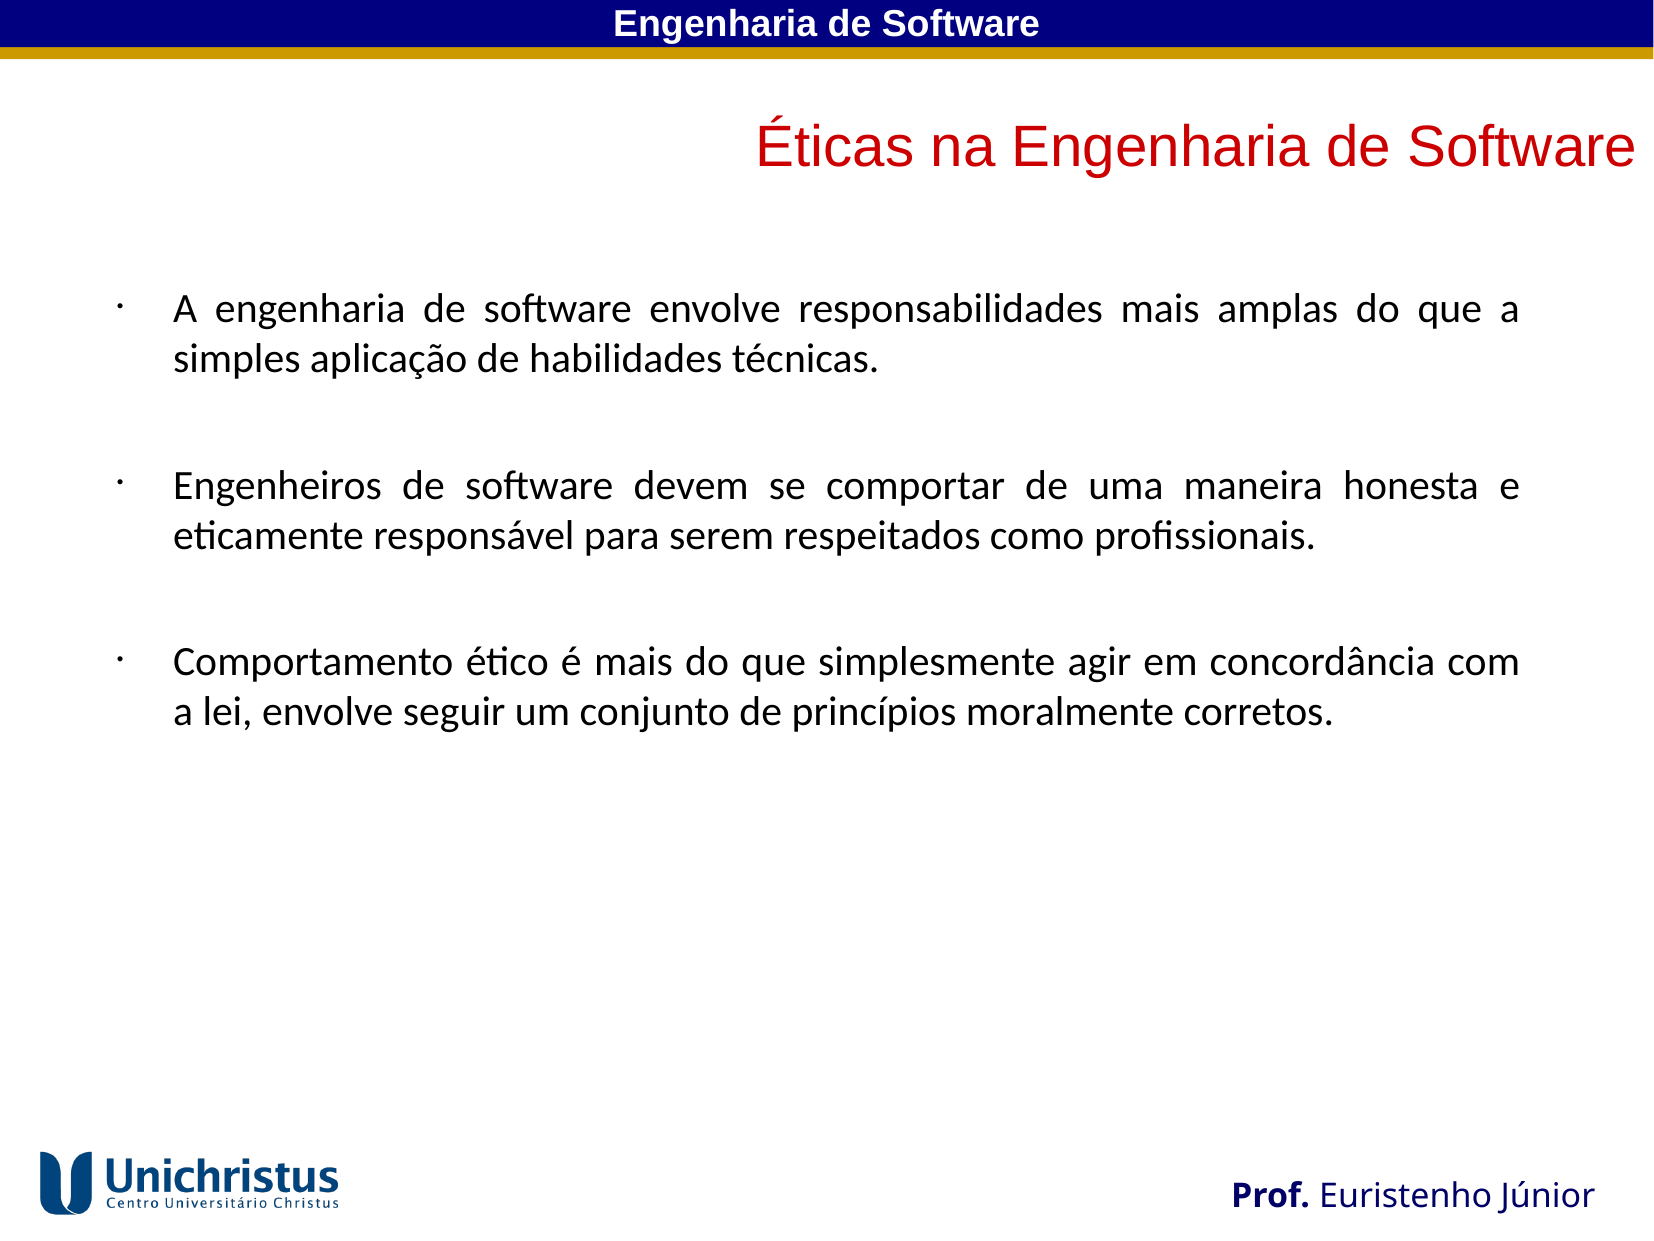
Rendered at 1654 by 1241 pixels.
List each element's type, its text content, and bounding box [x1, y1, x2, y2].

picture [35, 1148, 343, 1217]
text_box Éticas na Engenharia de Software [740, 106, 1654, 213]
text_box Prof. Euristenho Júnior [1216, 1163, 1654, 1224]
text_box [0, 48, 1654, 60]
text_box Engenharia de Software [0, 0, 1654, 48]
list A engenharia de software envolve responsabilidades mais amplas do que a simples aplicação de habilidades técnicas. Engenheiros de software devem se comportar de uma maneira honesta e eticamente responsável para serem respeitados como profissionais. Comportamento ético é mais do que simplesmente agir em concordância com a lei, envolve seguir um conjunto de princípios moralmente corretos. [102, 273, 1536, 1016]
